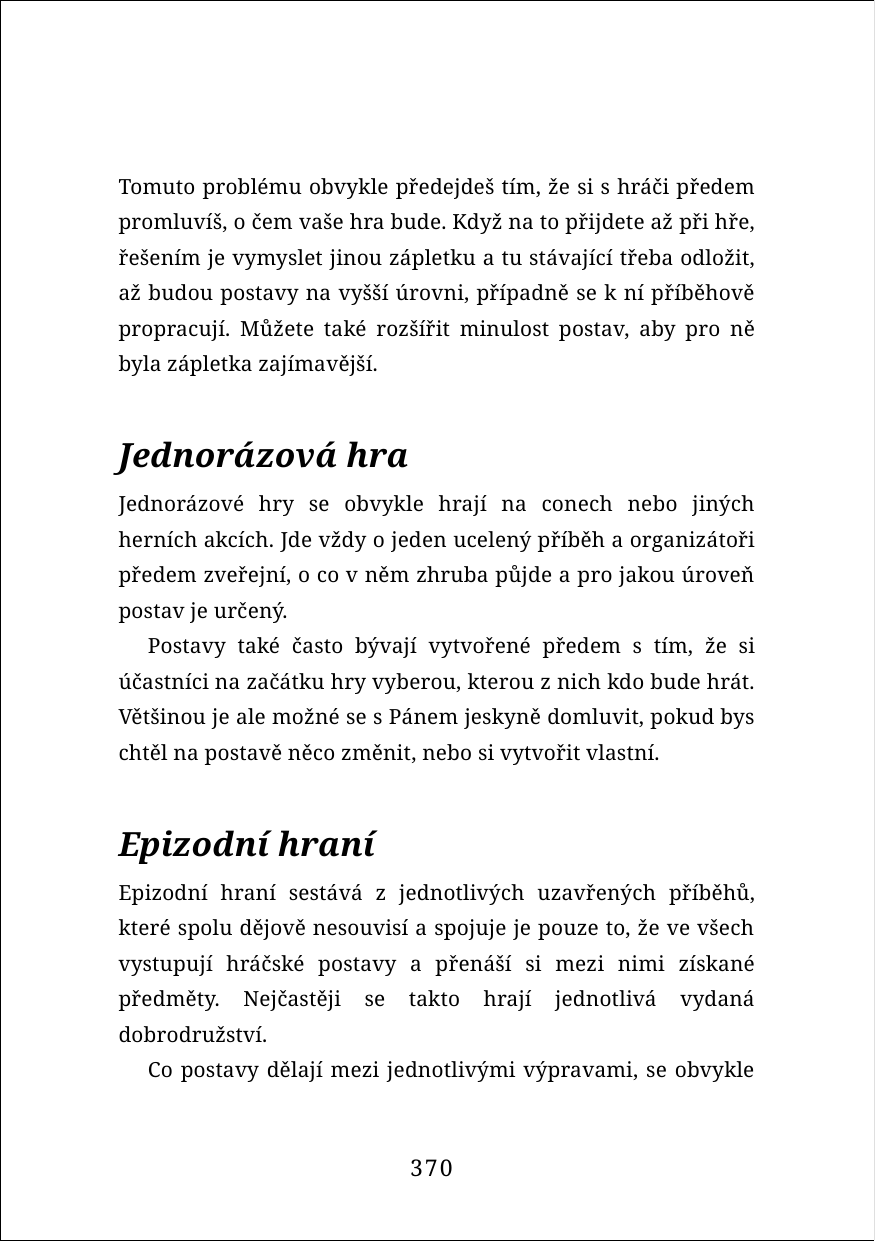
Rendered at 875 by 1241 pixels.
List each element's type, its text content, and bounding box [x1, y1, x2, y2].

text Epizodní hraní sestává z jednotlivých uzavřených příběhů, které spolu dějově nesouvisí a spojuje je pouze to, že ve všech vystupují hráčské postavy a přenáší si mezi nimi získané předměty. Nejčastěji se takto hrají jednotlivá vydaná dobrodružství. Co postavy dělají mezi jednotlivými výpravami, se obvykle [118, 878, 756, 1084]
subtitle Epizodní hraní [118, 821, 756, 866]
text Tomuto problému obvykle předejdeš tím, že si s hráči předem promluvíš, o čem vaše hra bude. Když na to přijdete až při hře, řešením je vymyslet jinou zápletku a tu stávající třeba odložit, až budou postavy na vyšší úrovni, případně se k ní příběhově propracují. Můžete také rozšířit minulost postav, aby pro ně byla zápletka zajímavější. [118, 172, 756, 378]
subtitle Jednorázová hra [118, 432, 756, 478]
text Jednorázové hry se obvykle hrají na conech nebo jiných herních akcích. Jde vždy o jeden ucelený příběh a organizátoři předem zveřejní, o co v něm zhruba půjde a pro jakou úroveň postav je určený. Postavy také často bývají vytvořené předem s tím, že si účastníci na začátku hry vyberou, kterou z nich kdo bude hrát. Většinou je ale možné se s Pánem jeskyně domluvit, pokud bys chtěl na postavě něco změnit, nebo si vytvořit vlastní. [118, 489, 756, 766]
